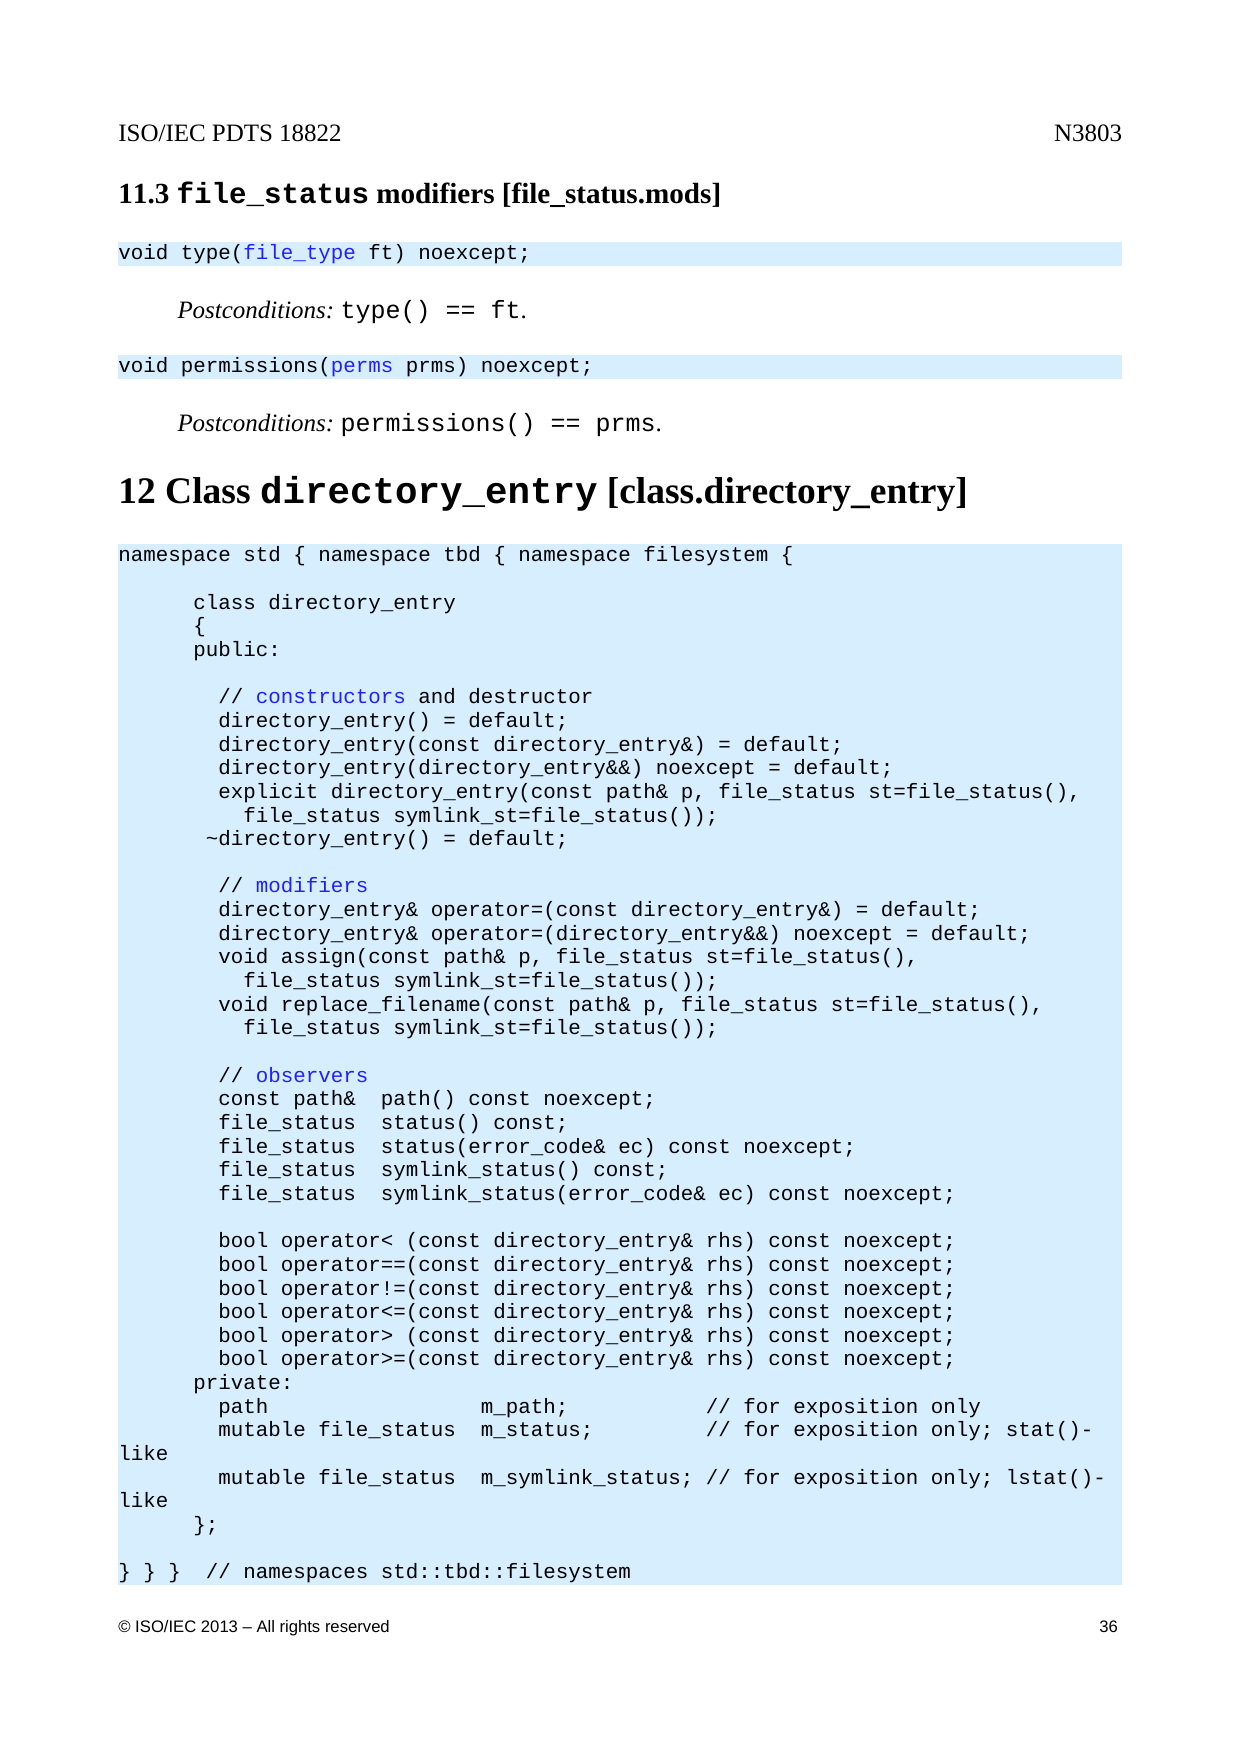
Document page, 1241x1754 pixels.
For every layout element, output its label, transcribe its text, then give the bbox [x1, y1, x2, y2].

text file_status symlink_st=file_status()); [118, 970, 1122, 994]
text file_status status() const; [118, 1112, 1122, 1136]
text // constructors and destructor [118, 686, 1122, 710]
text mutable file_status m_symlink_status; // for exposition only; lstat()-like [118, 1467, 1122, 1514]
text private: [118, 1372, 1122, 1396]
text mutable file_status m_status; // for exposition only; stat()-like [118, 1419, 1122, 1467]
text bool operator<=(const directory_entry& rhs) const noexcept; [118, 1301, 1122, 1325]
text Postconditions: type() == ft. [177, 295, 1063, 326]
text file_status symlink_st=file_status()); [118, 1017, 1122, 1041]
text file_status symlink_st=file_status()); [118, 804, 1122, 828]
text const path& path() const noexcept; [118, 1088, 1122, 1112]
text // modifiers [118, 876, 1122, 899]
text explicit directory_entry(const path& p, file_status st=file_status(), [118, 781, 1122, 804]
text bool operator> (const directory_entry& rhs) const noexcept; [118, 1325, 1122, 1348]
text directory_entry(directory_entry&&) noexcept = default; [118, 757, 1122, 781]
subtitle 12 Class directory_entry [class.directory_entry] [118, 469, 1122, 515]
text ~directory_entry() = default; [118, 828, 1122, 852]
text file_status symlink_status(error_code& ec) const noexcept; [118, 1183, 1122, 1207]
text bool operator==(const directory_entry& rhs) const noexcept; [118, 1254, 1122, 1277]
text bool operator!=(const directory_entry& rhs) const noexcept; [118, 1277, 1122, 1301]
text Postconditions: permissions() == prms. [177, 408, 1063, 439]
text bool operator< (const directory_entry& rhs) const noexcept; [118, 1230, 1122, 1254]
text directory_entry& operator=(directory_entry&&) noexcept = default; [118, 923, 1122, 946]
text // observers [118, 1065, 1122, 1088]
text void type(file_type ft) noexcept; [118, 242, 1122, 266]
text void assign(const path& p, file_status st=file_status(), [118, 946, 1122, 970]
text path m_path; // for exposition only [118, 1396, 1122, 1419]
text file_status status(error_code& ec) const noexcept; [118, 1136, 1122, 1159]
subtitle 11.3 file_status modifiers [file_status.mods] [118, 176, 1122, 212]
text directory_entry() = default; [118, 710, 1122, 734]
text directory_entry& operator=(const directory_entry&) = default; [118, 899, 1122, 923]
text public: [118, 639, 1122, 663]
text bool operator>=(const directory_entry& rhs) const noexcept; [118, 1348, 1122, 1372]
text { [118, 615, 1122, 639]
text class directory_entry [118, 592, 1122, 615]
text file_status symlink_status() const; [118, 1159, 1122, 1183]
text } } } // namespaces std::tbd::filesystem [118, 1561, 1122, 1585]
text void replace_filename(const path& p, file_status st=file_status(), [118, 994, 1122, 1017]
text }; [118, 1514, 1122, 1538]
text namespace std { namespace tbd { namespace filesystem { [118, 544, 1122, 568]
text void permissions(perms prms) noexcept; [118, 355, 1122, 379]
text directory_entry(const directory_entry&) = default; [118, 734, 1122, 757]
